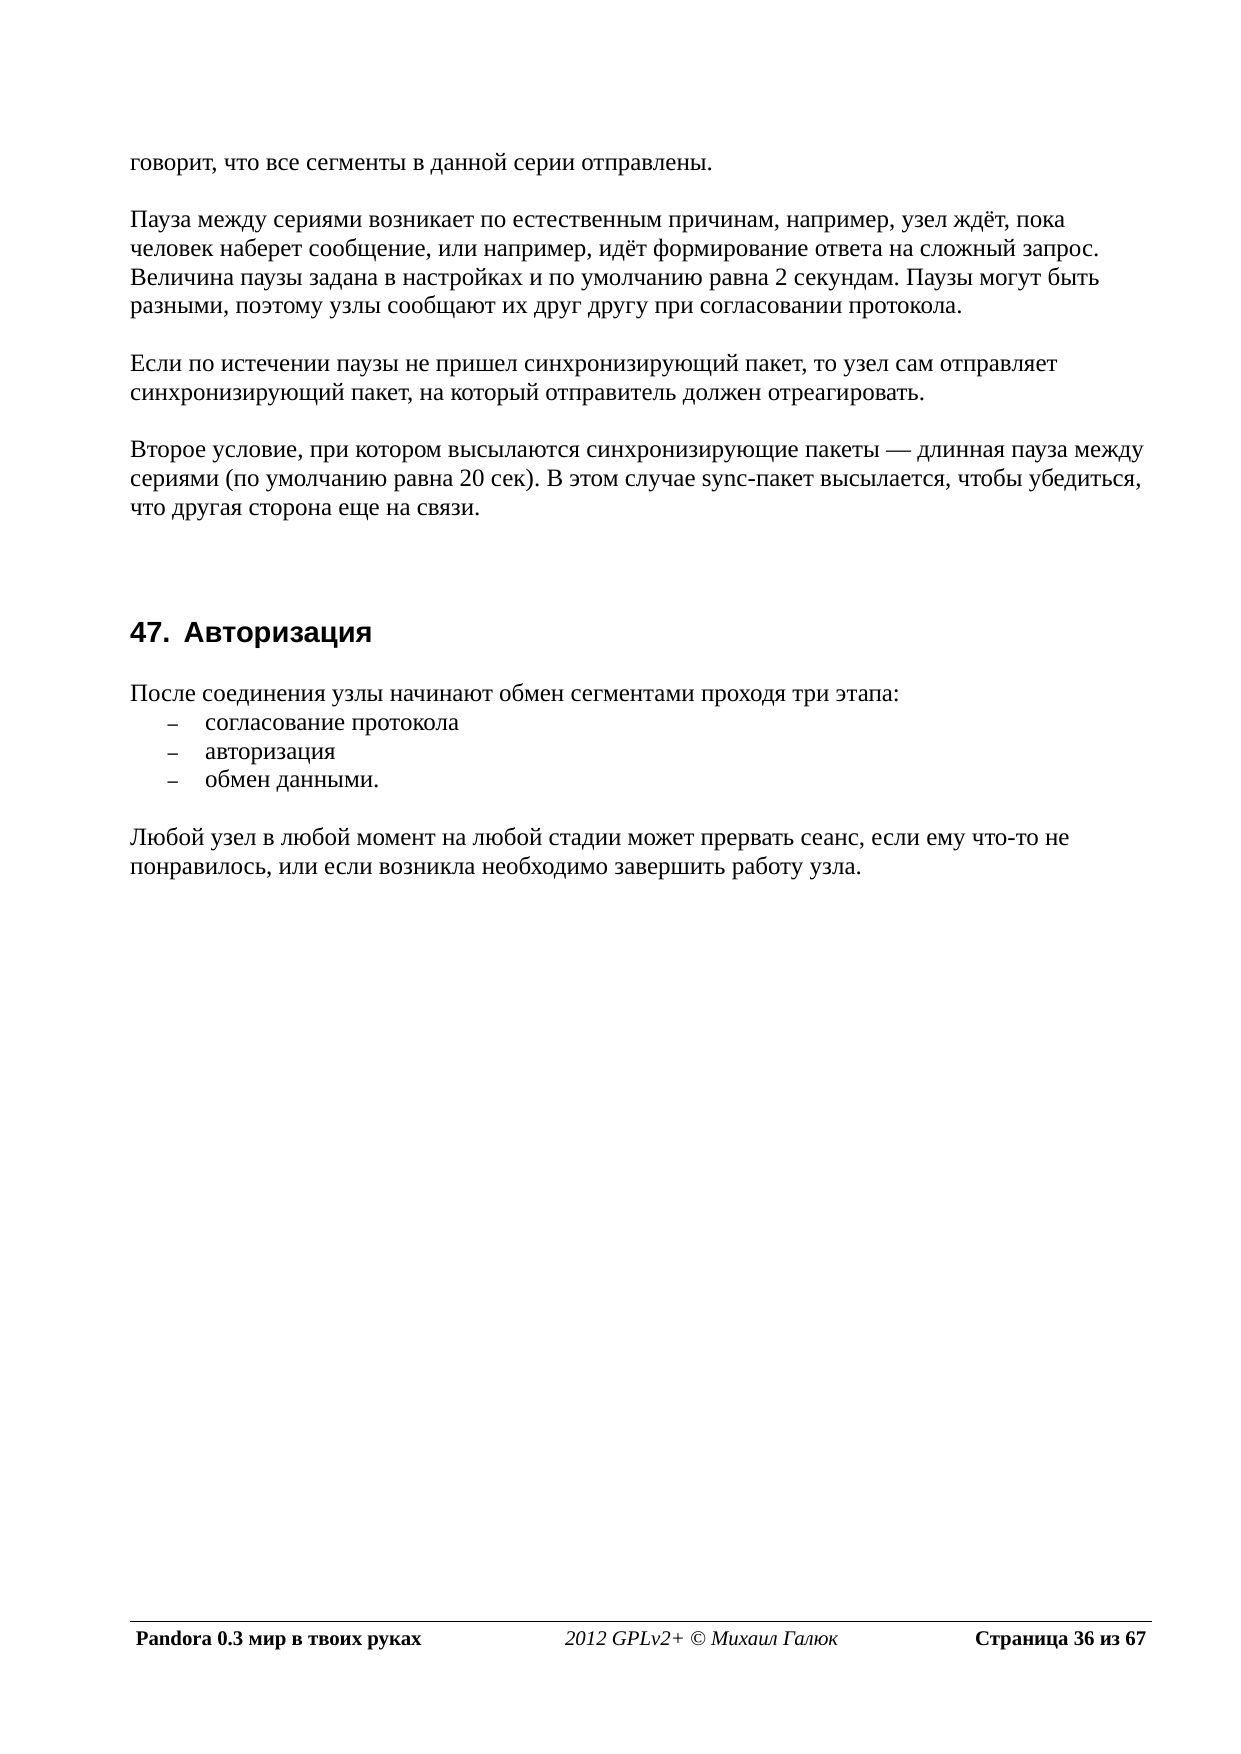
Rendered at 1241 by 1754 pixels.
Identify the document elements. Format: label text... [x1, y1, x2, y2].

subtitle Авторизация [130, 615, 1152, 648]
text Величина паузы задана в настройках и по умолчанию равна 2 секундам. Паузы могут быть разными, поэтому узлы сообщают их друг другу при согласовании протокола. [130, 262, 1152, 319]
list согласование протокола [167, 707, 1152, 736]
text Второе условие, при котором высылаются синхронизирующие пакеты — длинная пауза между сериями (по умолчанию равна 20 сек). В этом случае sync-пакет высылается, чтобы убедиться, что другая сторона еще на связи. [130, 434, 1152, 521]
text говорит, что все сегменты в данной серии отправлены. [130, 147, 1152, 176]
text Пауза между сериями возникает по естественным причинам, например, узел ждёт, пока человек наберет сообщение, или например, идёт формирование ответа на сложный запрос. [130, 204, 1152, 262]
list авторизация [167, 736, 1152, 764]
text Если по истечении паузы не пришел синхронизирующий пакет, то узел сам отправляет синхронизирующий пакет, на который отправитель должен отреагировать. [130, 348, 1152, 406]
list обмен данными. [167, 764, 1152, 793]
text Любой узел в любой момент на любой стадии может прервать сеанс, если ему что-то не понравилось, или если возникла необходимо завершить работу узла. [130, 822, 1152, 879]
text После соединения узлы начинают обмен сегментами проходя три этапа: [130, 678, 1152, 707]
